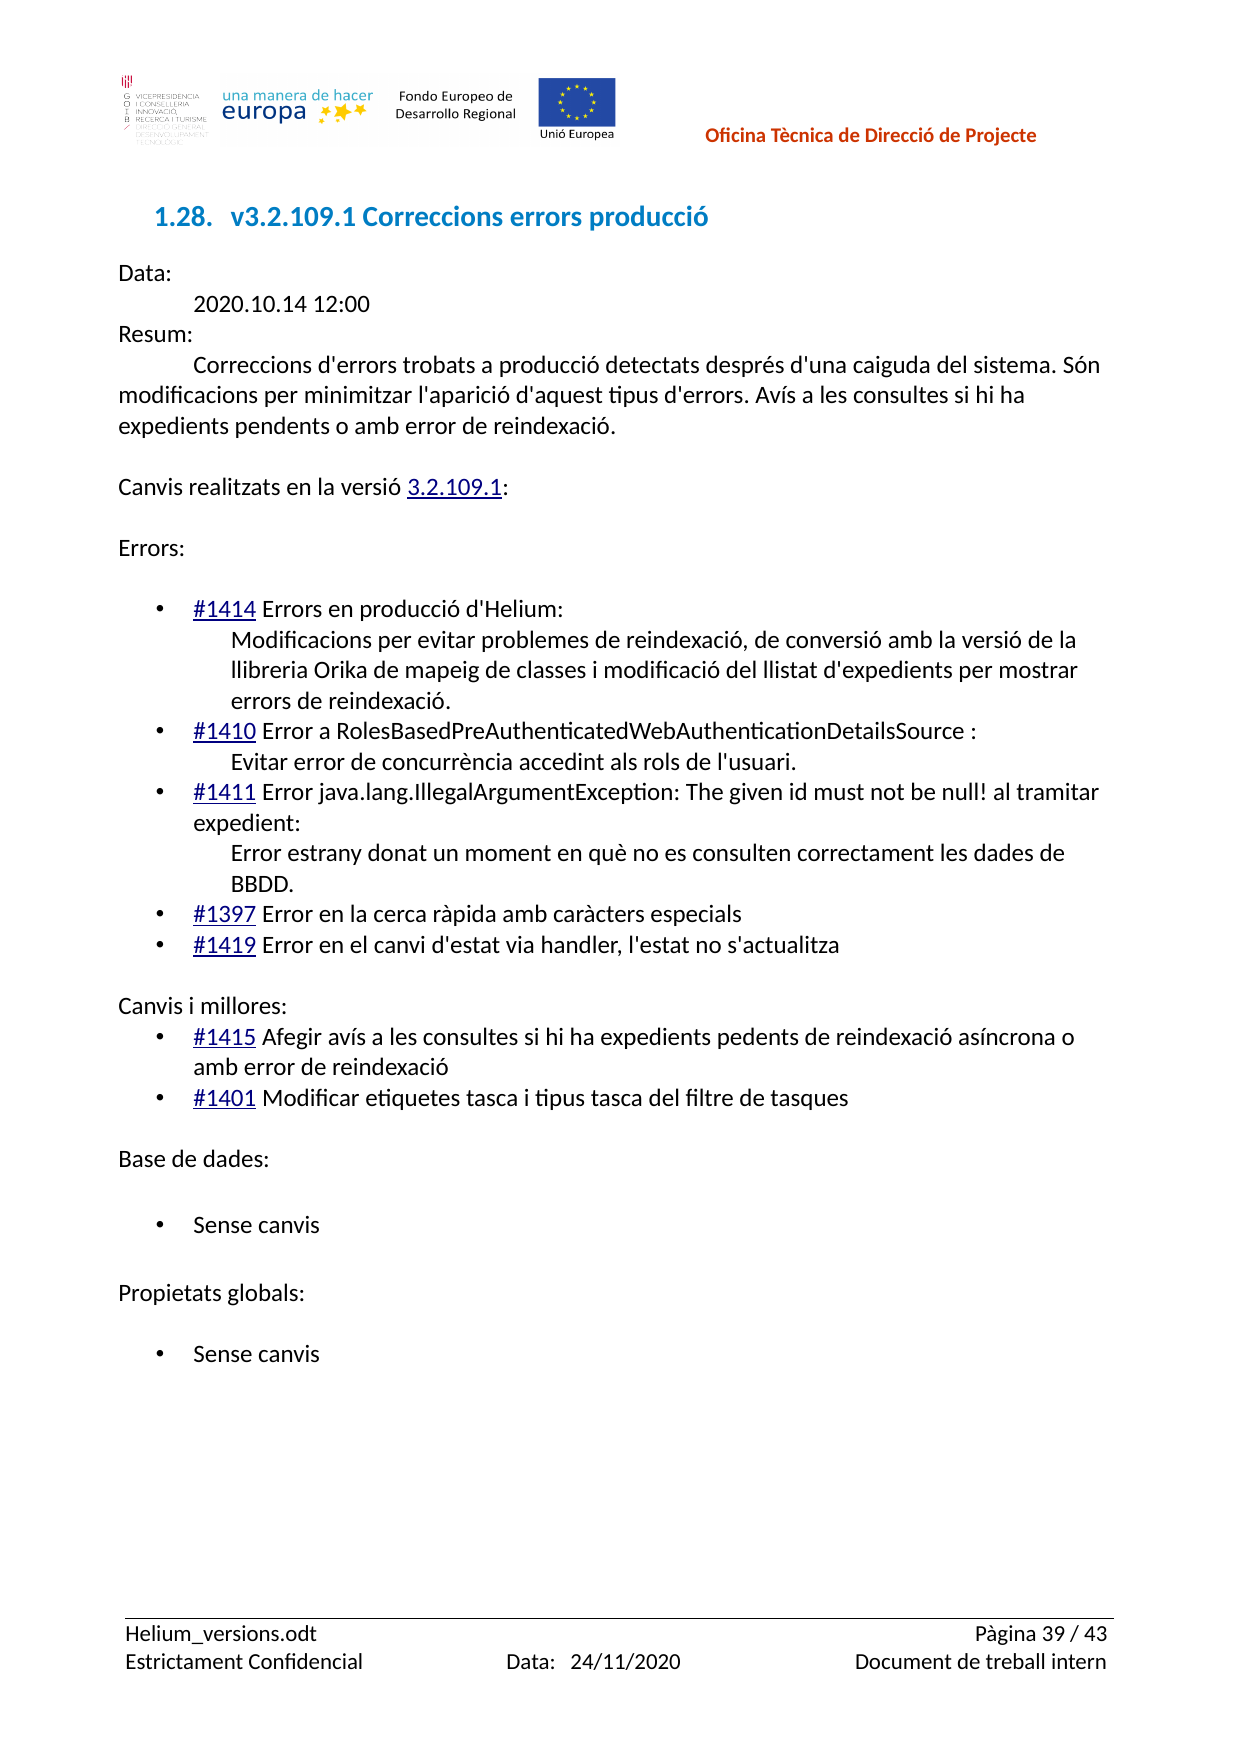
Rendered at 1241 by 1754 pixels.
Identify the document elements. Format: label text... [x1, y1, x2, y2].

list Sense canvis [156, 1338, 1122, 1368]
subtitle v3.2.109.1 Correccions errors producció [153, 198, 1122, 234]
list Sense canvis [156, 1210, 1122, 1240]
list #1397 Error en la cerca ràpida amb caràcters especials [156, 898, 1122, 929]
text Resum: [118, 319, 1122, 349]
text Data: [118, 258, 1122, 288]
text Correccions d'errors trobats a producció detectats després d'una caiguda del sistema. Són modificacions per minimitzar l'aparició d'aquest tipus d'errors. Avís a les consultes si hi ha expedients pendents o amb error de reindexació. [118, 349, 1122, 441]
list #1410 Error a RolesBasedPreAuthenticatedWebAuthenticationDetailsSource : [156, 715, 1122, 746]
text Canvis i millores: [118, 990, 1122, 1021]
list Evitar error de concurrència accedint als rols de l'usuari. [193, 746, 1122, 776]
text 2020.10.14 12:00 [118, 288, 1122, 319]
list #1419 Error en el canvi d'estat via handler, l'estat no s'actualitza [156, 929, 1122, 959]
list Error estrany donat un moment en què no es consulten correctament les dades de BBDD. [193, 837, 1122, 898]
picture [219, 73, 621, 147]
list Modificacions per evitar problemes de reindexació, de conversió amb la versió de la llibreria Orika de mapeig de classes i modificació del llistat d'expedients per mostrar errors de reindexació. [193, 624, 1122, 715]
text Canvis realitzats en la versió 3.2.109.1: [118, 471, 1122, 502]
list #1414 Errors en producció d'Helium: [156, 593, 1122, 624]
picture [118, 73, 213, 147]
list #1415 Afegir avís a les consultes si hi ha expedients pedents de reindexació asíncrona o amb error de reindexació [156, 1021, 1122, 1082]
list #1411 Error java.lang.IllegalArgumentException: The given id must not be null! al tramitar expedient: [156, 776, 1122, 837]
text Propietats globals: [118, 1277, 1122, 1307]
text Errors: [118, 532, 1122, 563]
list #1401 Modificar etiquetes tasca i tipus tasca del filtre de tasques [156, 1082, 1122, 1112]
text Base de dades: [118, 1143, 1122, 1173]
